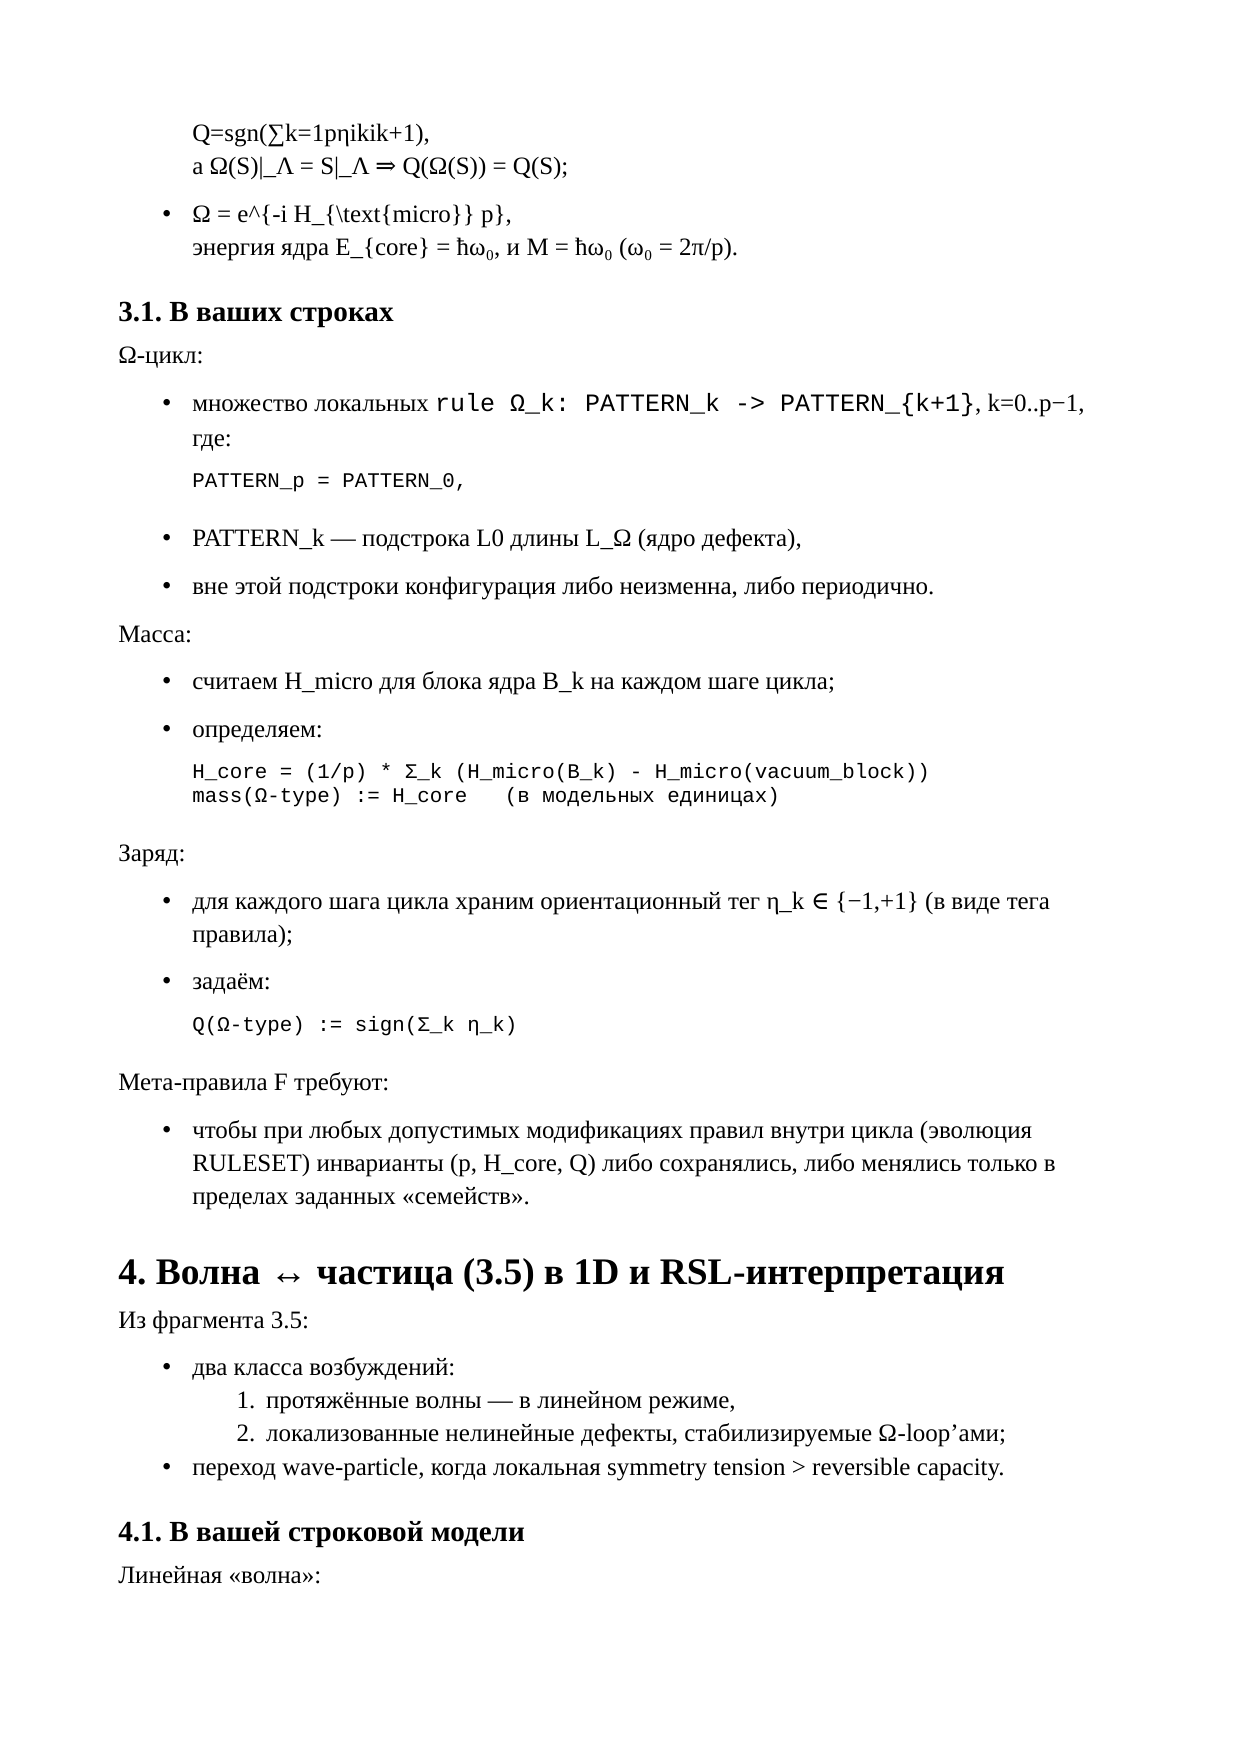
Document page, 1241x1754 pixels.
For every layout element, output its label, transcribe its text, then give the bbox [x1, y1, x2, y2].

list для каждого шага цикла храним ориентационный тег η_k ∈ {−1,+1} (в виде тега правила); [162, 886, 1122, 948]
list H_core = (1/p) * Σ_k (H_micro(B_k) - H_micro(vacuum_block)) [162, 761, 1122, 785]
text Линейная «волна»: [118, 1560, 1122, 1588]
list переход wave‑particle, когда локальная symmetry tension > reversible capacity. [162, 1452, 1122, 1480]
list Ω = e^{-i H_{\text{micro}} p}, энергия ядра E_{core} = ħω₀, и M = ħω₀ (ω₀ = 2π/p). [162, 199, 1122, 261]
list PATTERN_k — подстрока L0 длины L_Ω (ядро дефекта), [162, 523, 1122, 552]
text Масса: [118, 619, 1122, 647]
list mass(Ω-type) := H_core (в модельных единицах) [162, 785, 1122, 809]
list протяжённые волны — в линейном режиме, [236, 1386, 1122, 1414]
subtitle 4.1. В вашей строковой модели [118, 1514, 1122, 1547]
text Ω‑цикл: [118, 340, 1122, 369]
subtitle 3.1. В ваших строках [118, 294, 1122, 327]
text Мета‑правила F требуют: [118, 1067, 1122, 1096]
list множество локальных rule Ω_k: PATTERN_k -> PATTERN_{k+1}, k=0..p−1, где: [162, 388, 1122, 451]
list два класса возбуждений: [162, 1352, 1122, 1381]
list задаём: [162, 966, 1122, 995]
list Q=sgn⁡(∑k=1pηikik+1), а Ω(S)|_Λ = S|_Λ ⇒ Q(Ω(S)) = Q(S); [162, 118, 1122, 180]
list считаем H_micro для блока ядра B_k на каждом шаге цикла; [162, 666, 1122, 695]
list определяем: [162, 714, 1122, 743]
list чтобы при любых допустимых модификациях правил внутри цикла (эволюция RULESET) инварианты (p, H_core, Q) либо сохранялись, либо менялись только в пределах заданных «семейств». [162, 1115, 1122, 1209]
list вне этой подстроки конфигурация либо неизменна, либо периодично. [162, 571, 1122, 600]
text Из фрагмента 3.5: [118, 1305, 1122, 1334]
list Q(Ω-type) := sign(Σ_k η_k) [162, 1014, 1122, 1038]
subtitle 4. Волна ↔ частица (3.5) в 1D и RSL‑интерпретация [118, 1249, 1122, 1292]
list PATTERN_p = PATTERN_0, [162, 470, 1122, 494]
text Заряд: [118, 838, 1122, 867]
list локализованные нелинейные дефекты, стабилизируемые Ω‑loop’ами; [236, 1418, 1122, 1447]
